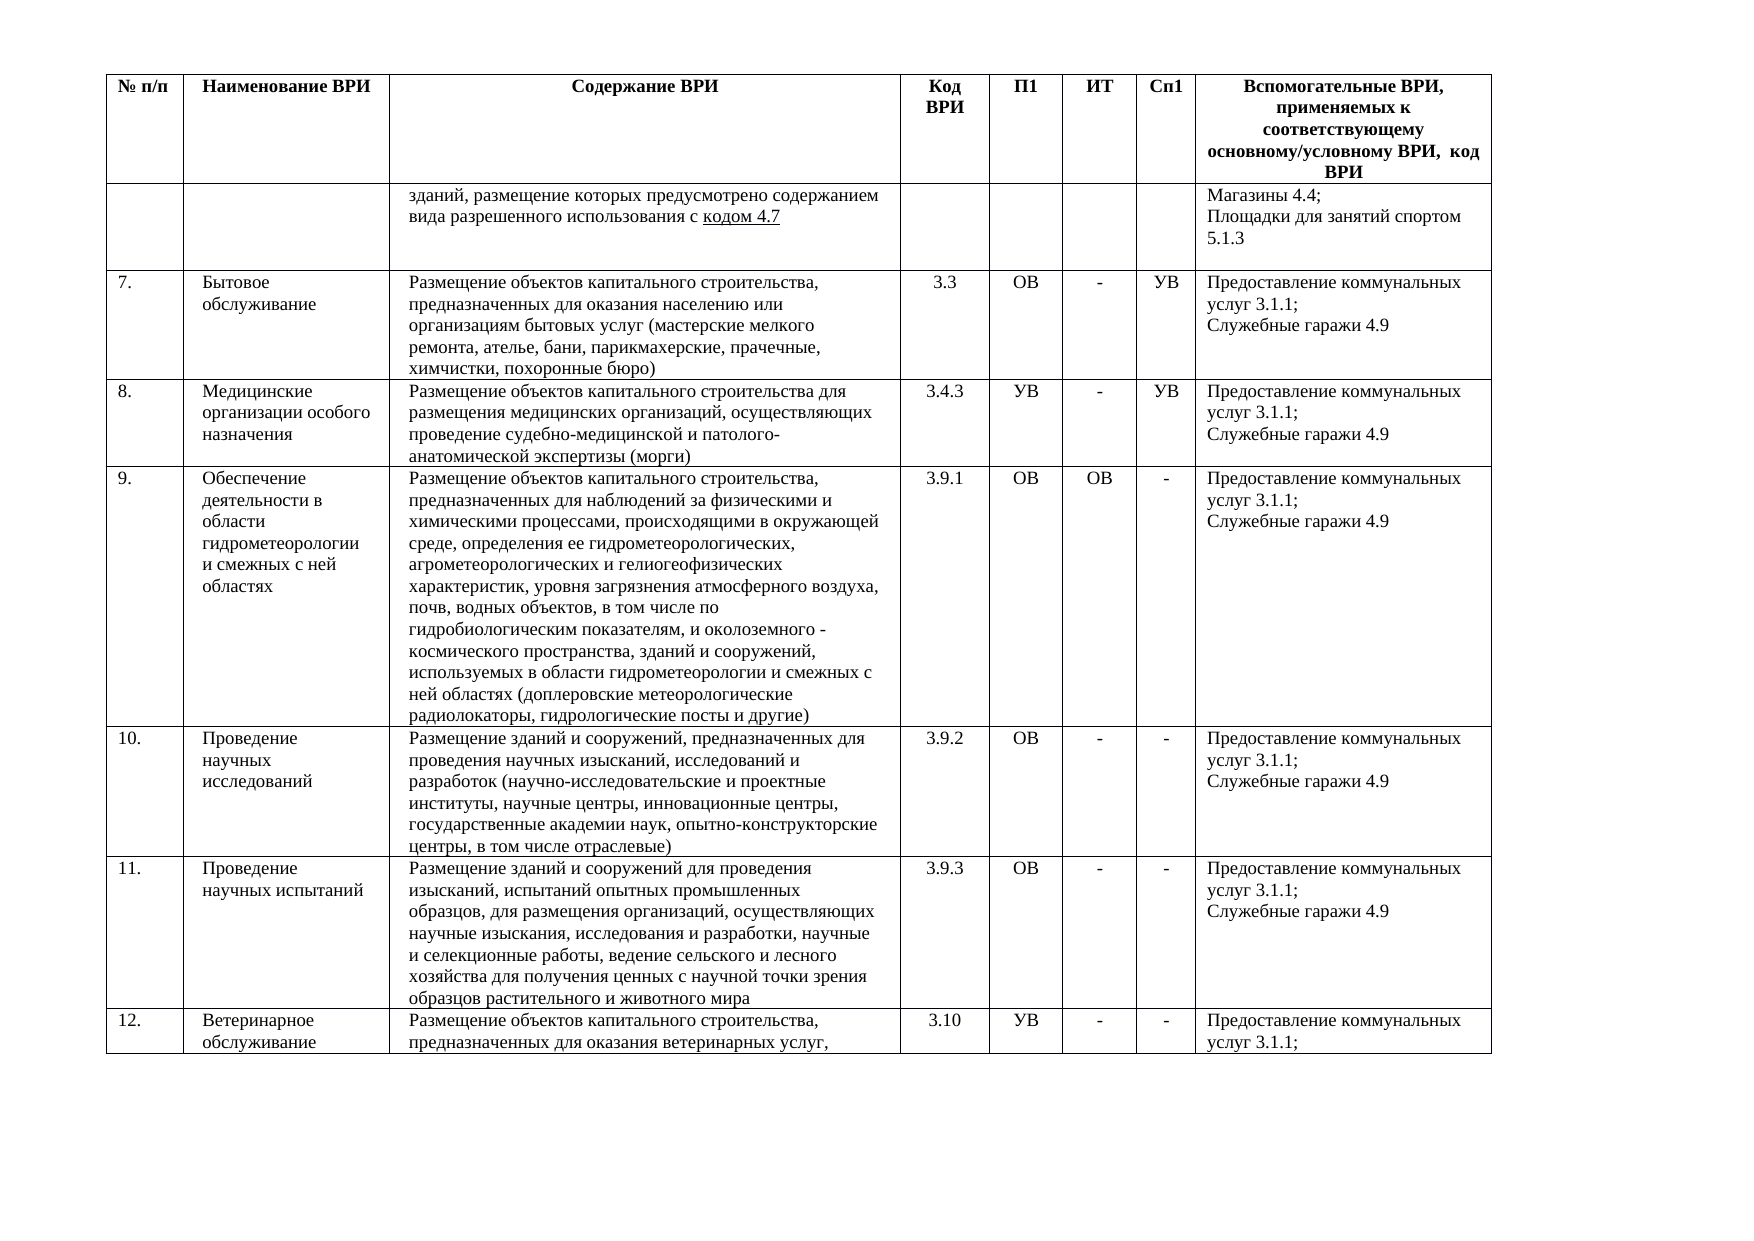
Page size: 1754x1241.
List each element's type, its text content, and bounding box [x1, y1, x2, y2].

table_cell Бытовое обслуживание [184, 271, 389, 379]
table_cell - [1137, 184, 1195, 270]
table_cell ОВ [990, 271, 1062, 379]
table_cell УВ [1137, 380, 1195, 466]
table_cell [901, 184, 989, 270]
table_cell - [1063, 271, 1136, 379]
table_cell 3.9.3 [901, 857, 989, 1008]
table_header П1 [990, 75, 1062, 183]
table_cell 3.10 [901, 1009, 989, 1052]
table_cell ОВ [990, 727, 1062, 856]
table_cell [107, 271, 183, 379]
table_cell [107, 727, 183, 856]
table_cell - [1137, 857, 1195, 1008]
table_header Наименование ВРИ [184, 75, 389, 183]
table_cell УВ [990, 1009, 1062, 1052]
table_header № п/п [107, 75, 183, 183]
table_cell ОВ [990, 467, 1062, 726]
table_cell УВ [990, 380, 1062, 466]
table_header Содержание ВРИ [390, 75, 900, 183]
table_cell Размещение объектов капитального строительства, предназначенных для оказания населению или организациям бытовых услуг (мастерские мелкого ремонта, ателье, бани, парикмахерские, прачечные, химчистки, похоронные бюро) [390, 271, 900, 379]
table_cell [107, 1009, 183, 1052]
table_cell УВ [1137, 271, 1195, 379]
table_cell Размещение зданий и сооружений, предназначенных для проведения научных изысканий, исследований и разработок (научно-исследовательские и проектные институты, научные центры, инновационные центры, государственные академии наук, опытно-конструкторские центры, в том числе отраслевые) [390, 727, 900, 856]
table_cell 3.3 [901, 271, 989, 379]
table_cell [107, 380, 183, 466]
table_cell Размещение объектов капитального строительства, предназначенных для оказания ветеринарных услуг, [390, 1009, 900, 1052]
table_cell Предоставление коммунальных услуг 3.1.1; Служебные гаражи 4.9 [1196, 727, 1491, 856]
table_cell [107, 467, 183, 726]
table_cell Магазины 4.4; Площадки для занятий спортом 5.1.3 [1196, 184, 1491, 270]
table_cell Проведение научных исследований [184, 727, 389, 856]
table_header Сп1 [1137, 75, 1195, 183]
table_cell - [1137, 1009, 1195, 1052]
table_cell Размещение объектов капитального строительства, предназначенных для наблюдений за физическими и химическими процессами, происходящими в окружающей среде, определения ее гидрометеорологических, агрометеорологических и гелиогеофизических характеристик, уровня загрязнения атмосферного воздуха, почв, водных объектов, в том числе по гидробиологическим показателям, и околоземного - космического пространства, зданий и сооружений, используемых в области гидрометеорологии и смежных с ней областях (доплеровские метеорологические радиолокаторы, гидрологические посты и другие) [390, 467, 900, 726]
table_cell Предоставление коммунальных услуг 3.1.1; Служебные гаражи 4.9 [1196, 271, 1491, 379]
table_cell [990, 184, 1062, 270]
table_cell - [1063, 1009, 1136, 1052]
table_header Код ВРИ [901, 75, 989, 183]
table_cell 3.9.1 [901, 467, 989, 726]
table_header Вспомогательные ВРИ, применяемых к соответствующему основному/условному ВРИ, код ВРИ [1196, 75, 1491, 183]
table_cell Обеспечение деятельности в области гидрометеорологии и смежных с ней областях [184, 467, 389, 726]
table_cell Размещение объектов капитального строительства для размещения медицинских организаций, осуществляющих проведение судебно-медицинской и патолого-анатомической экспертизы (морги) [390, 380, 900, 466]
table_cell ОВ [1063, 467, 1136, 726]
table_cell Предоставление коммунальных услуг 3.1.1; Служебные гаражи 4.9 [1196, 380, 1491, 466]
table_cell [107, 857, 183, 1008]
table_cell Ветеринарное обслуживание [184, 1009, 389, 1052]
table_cell 3.9.2 [901, 727, 989, 856]
table_cell 3.4.3 [901, 380, 989, 466]
table_cell [107, 184, 183, 270]
table_cell зданий, размещение которых предусмотрено содержанием вида разрешенного использования с кодом 4.7 [390, 184, 900, 270]
table_cell Медицинские организации особого назначения [184, 380, 389, 466]
table_cell Предоставление коммунальных услуг 3.1.1; [1196, 1009, 1491, 1052]
table_cell [1063, 184, 1136, 270]
table_cell Предоставление коммунальных услуг 3.1.1; Служебные гаражи 4.9 [1196, 467, 1491, 726]
table_cell - [1137, 467, 1195, 726]
table_cell - [1063, 380, 1136, 466]
table_cell - [1063, 727, 1136, 856]
table_cell [184, 184, 389, 270]
table_cell Проведение научных испытаний [184, 857, 389, 1008]
table_cell Размещение зданий и сооружений для проведения изысканий, испытаний опытных промышленных образцов, для размещения организаций, осуществляющих научные изыскания, исследования и разработки, научные и селекционные работы, ведение сельского и лесного хозяйства для получения ценных с научной точки зрения образцов растительного и животного мира [390, 857, 900, 1008]
table_cell Предоставление коммунальных услуг 3.1.1; Служебные гаражи 4.9 [1196, 857, 1491, 1008]
table_header ИТ [1063, 75, 1136, 183]
table_cell - [1063, 857, 1136, 1008]
table_cell - [1137, 727, 1195, 856]
table_cell ОВ [990, 857, 1062, 1008]
